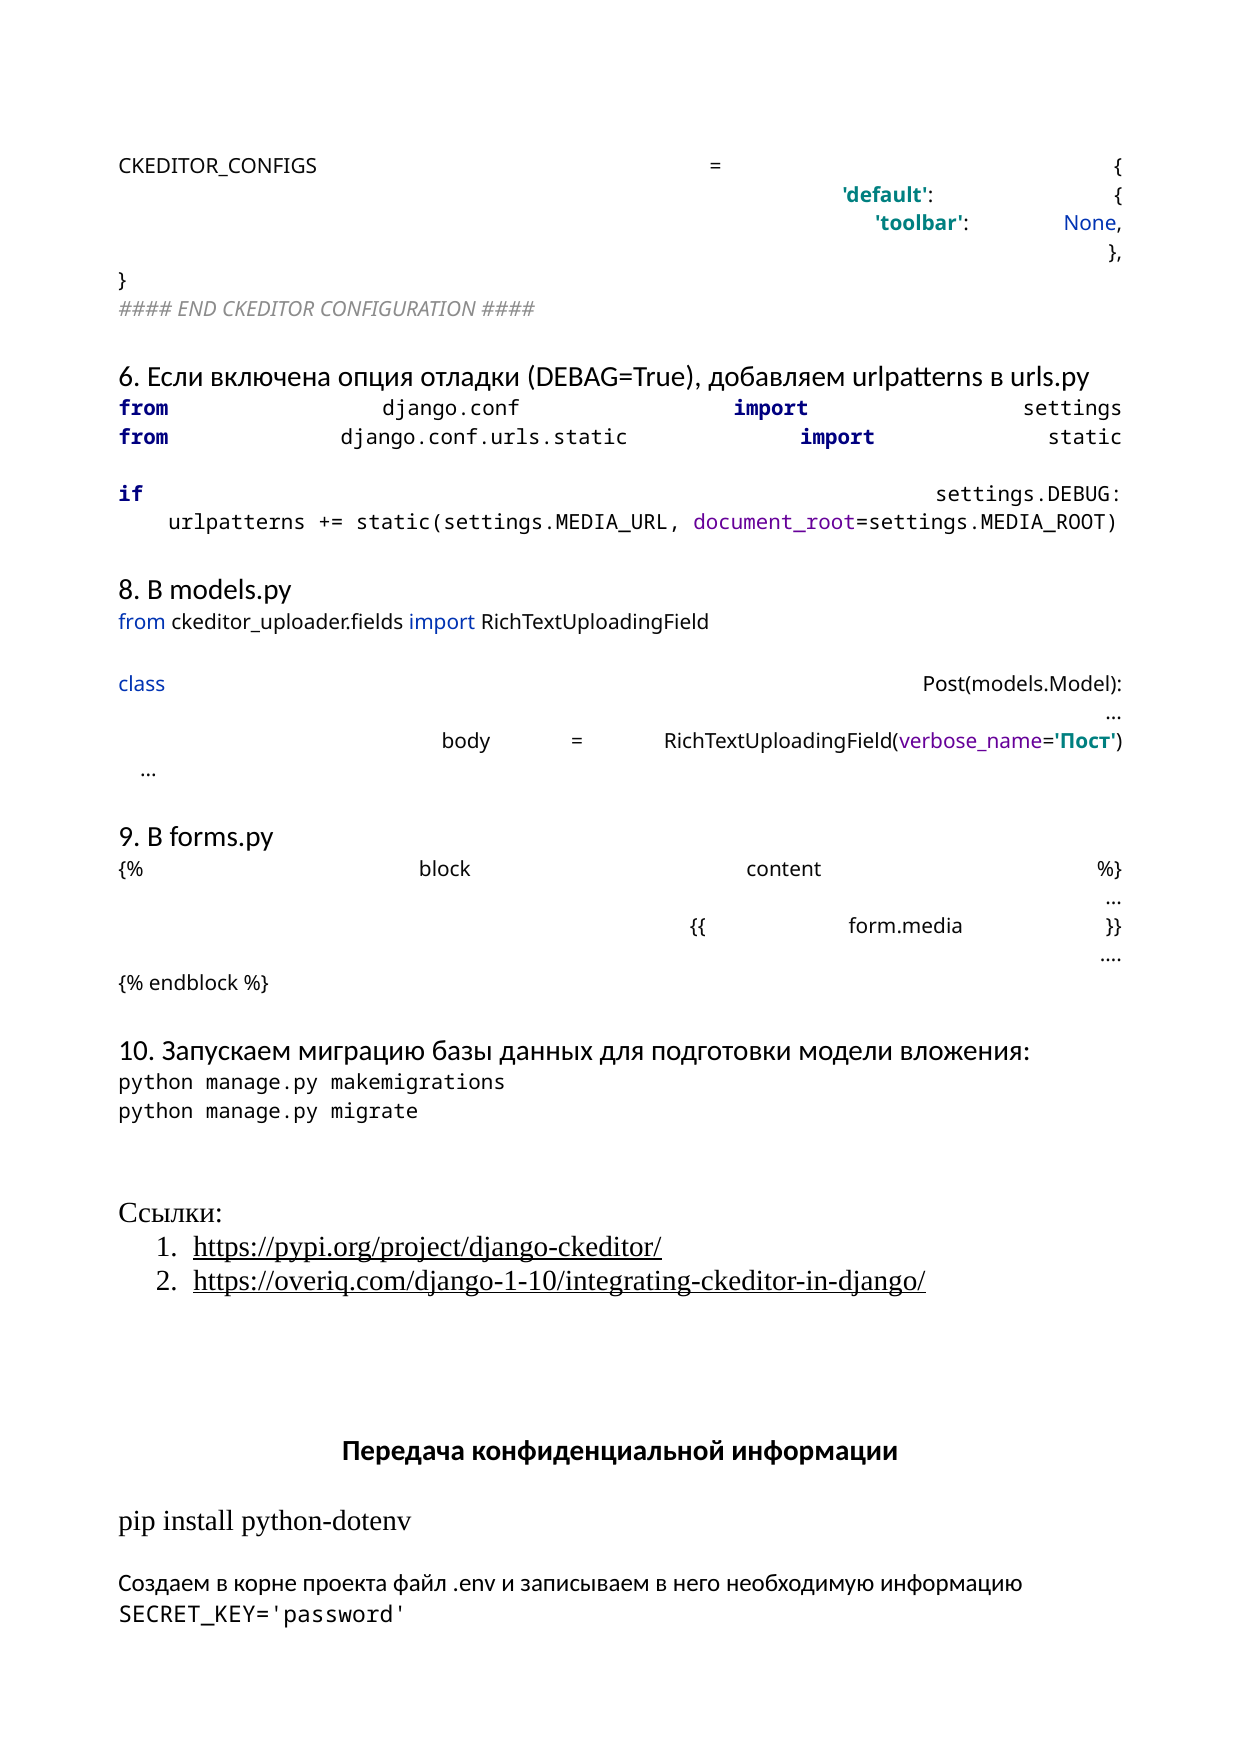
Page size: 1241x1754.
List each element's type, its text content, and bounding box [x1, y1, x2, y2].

text 9. В forms.py [118, 818, 1122, 854]
text from ckeditor_uploader.fields import RichTextUploadingField [118, 607, 1122, 635]
text python manage.py migrate [118, 1096, 1122, 1124]
text SECRET_KEY='password' [118, 1598, 1122, 1629]
text 6. Если включена опция отладки (DEBAG=True), добавляем urlpatterns в urls.py [118, 358, 1122, 393]
text from django.conf import settings from django.conf.urls.static import static if settings.DEBUG: urlpatterns += static(settings.MEDIA_URL, document_root=settings.MEDIA_ROOT) [118, 393, 1122, 536]
text Ссылки: [118, 1196, 1122, 1229]
text class Post(models.Model): ... body = RichTextUploadingField(verbose_name='Пост') ... [118, 669, 1122, 783]
text Передача конфиденциальной информации [118, 1432, 1122, 1467]
text {% block content %} ... {{ form.media }} …. {% endblock %} [118, 854, 1122, 996]
list https://overiq.com/django-1-10/integrating-ckeditor-in-django/ [156, 1263, 1122, 1296]
text 10. Запускаем миграцию базы данных для подготовки модели вложения: [118, 1032, 1122, 1067]
text python manage.py makemigrations [118, 1067, 1122, 1096]
list https://pypi.org/project/django-ckeditor/ [156, 1229, 1122, 1263]
text 8. В models.py [118, 571, 1122, 607]
text pip install python-dotenv [118, 1503, 1122, 1537]
text CKEDITOR_CONFIGS = { 'default': { 'toolbar': None, }, } #### END CKEDITOR CONFIGURATION #### [118, 118, 1122, 322]
text Создаем в корне проекта файл .env и записываем в него необходимую информацию [118, 1567, 1122, 1598]
